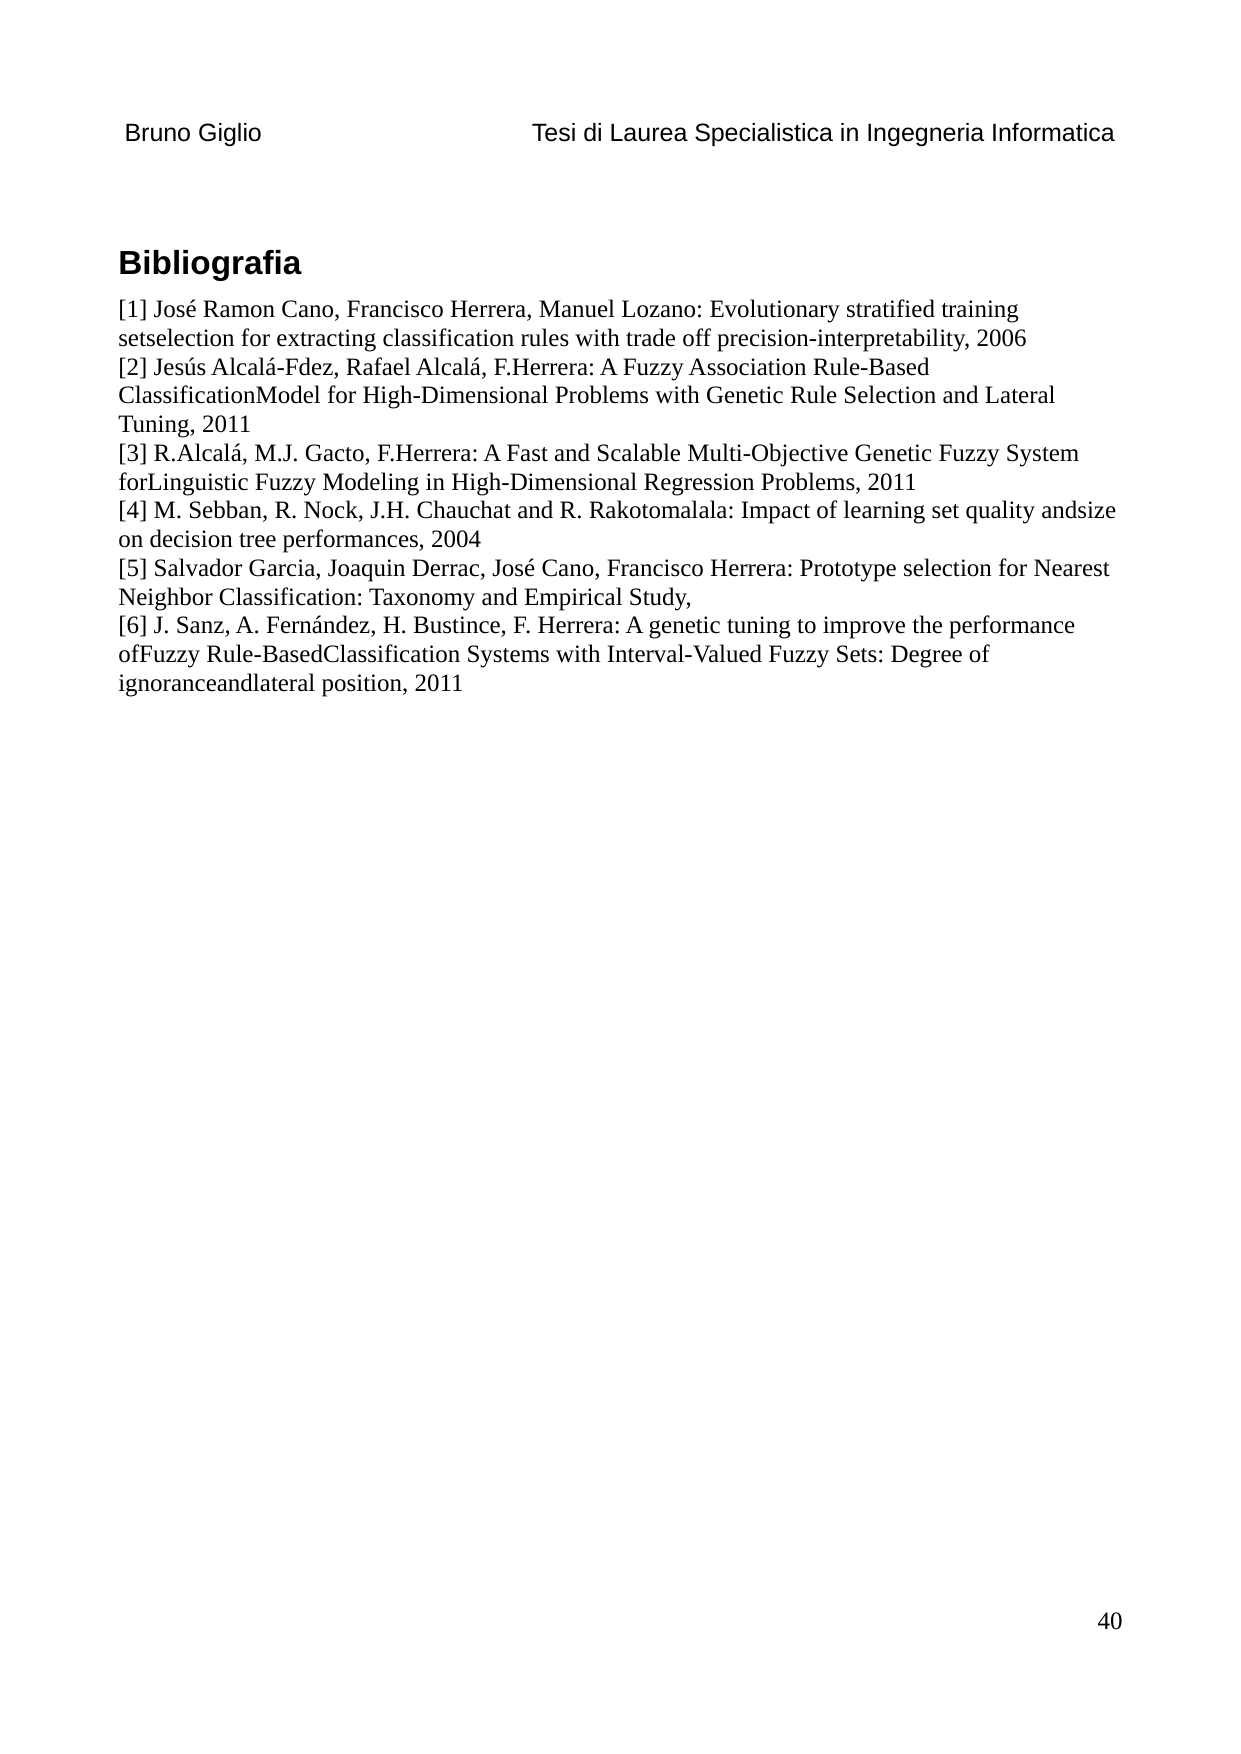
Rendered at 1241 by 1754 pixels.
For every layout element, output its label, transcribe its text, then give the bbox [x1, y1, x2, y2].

text [5] Salvador Garcia, Joaquin Derrac, José Cano, Francisco Herrera: Prototype selection for Nearest Neighbor Classification: Taxonomy and Empirical Study, [118, 553, 1122, 611]
text [2] Jesús Alcalá-Fdez, Rafael Alcalá, F.Herrera: A Fuzzy Association Rule-Based ClassificationModel for High-Dimensional Problems with Genetic Rule Selection and Lateral Tuning, 2011 [118, 352, 1122, 438]
text [6] J. Sanz, A. Fernández, H. Bustince, F. Herrera: A genetic tuning to improve the performance ofFuzzy Rule-BasedClassification Systems with Interval-Valued Fuzzy Sets: Degree of ignoranceandlateral position, 2011 [118, 611, 1122, 697]
text [4] M. Sebban, R. Nock, J.H. Chauchat and R. Rakotomalala: Impact of learning set quality andsize on decision tree performances, 2004 [118, 496, 1122, 553]
subtitle Bibliografia [118, 243, 1122, 282]
text [3] R.Alcalá, M.J. Gacto, F.Herrera: A Fast and Scalable Multi-Objective Genetic Fuzzy System forLinguistic Fuzzy Modeling in High-Dimensional Regression Problems, 2011 [118, 438, 1122, 496]
text [1] José Ramon Cano, Francisco Herrera, Manuel Lozano: Evolutionary stratified training setselection for extracting classification rules with trade off precision-interpretability, 2006 [118, 294, 1122, 352]
